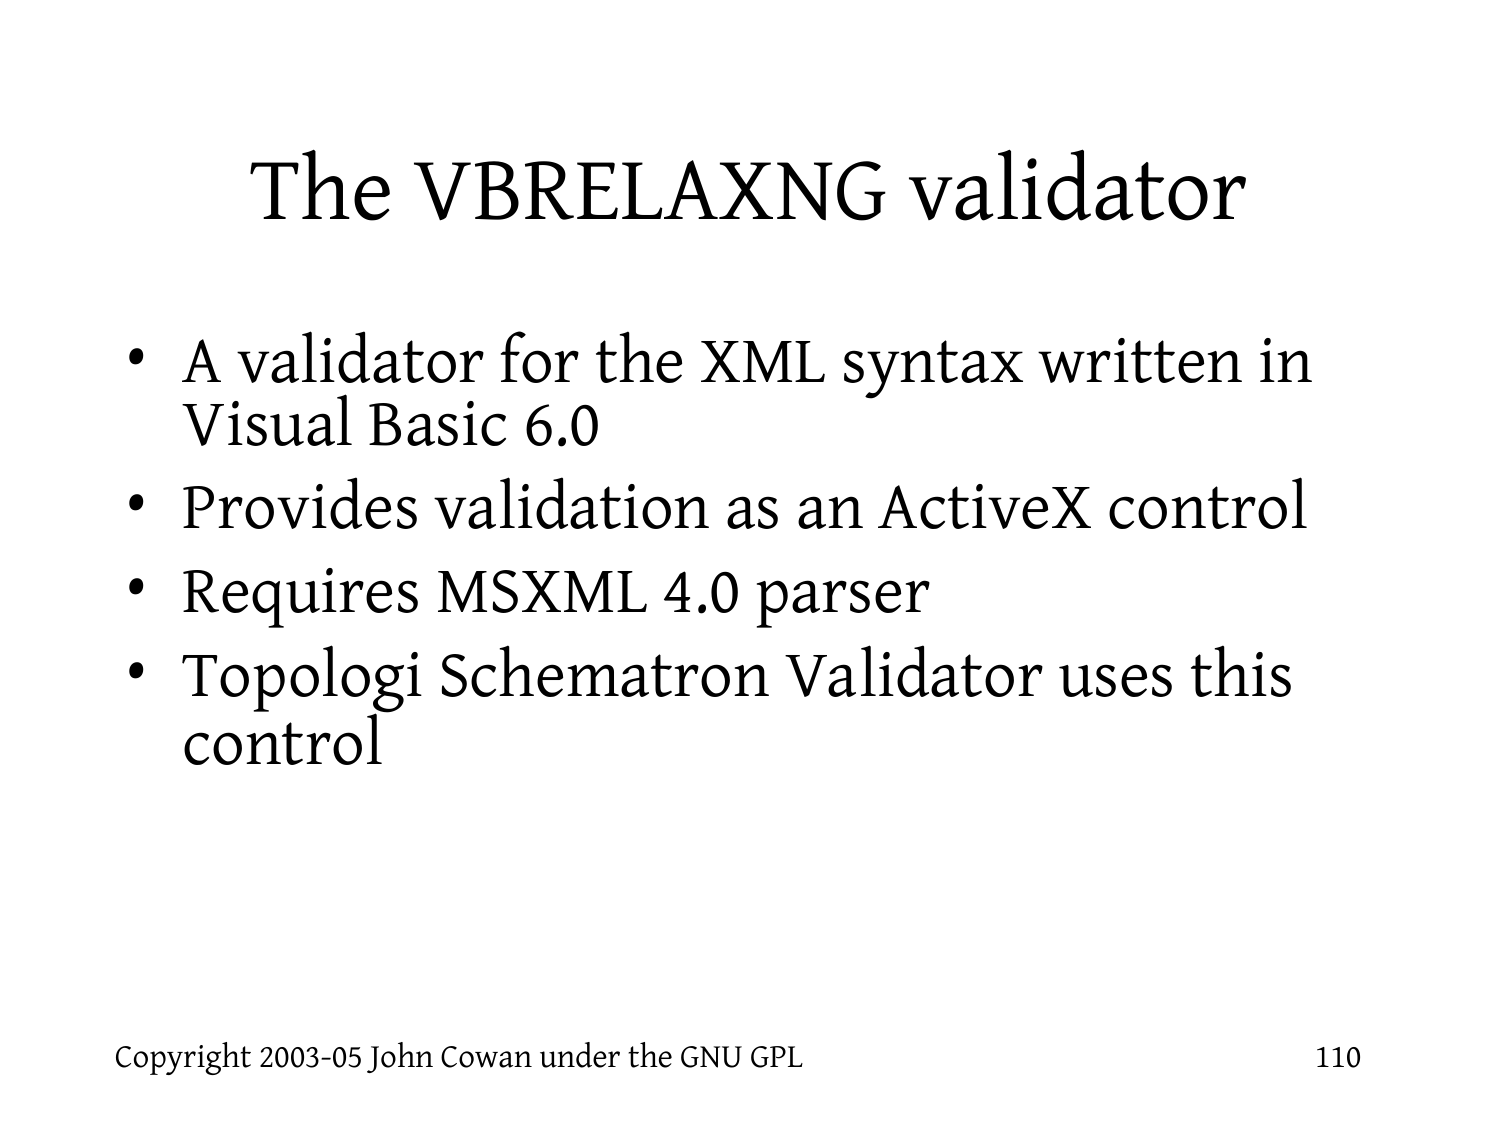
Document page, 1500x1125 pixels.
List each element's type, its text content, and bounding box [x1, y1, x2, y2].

list A validator for the XML syntax written in Visual Basic 6.0 Provides validation as an ActiveX control Requires MSXML 4.0 parser Topologi Schematron Validator uses this control [112, 324, 1388, 1000]
title The VBRELAXNG validator [112, 99, 1388, 288]
